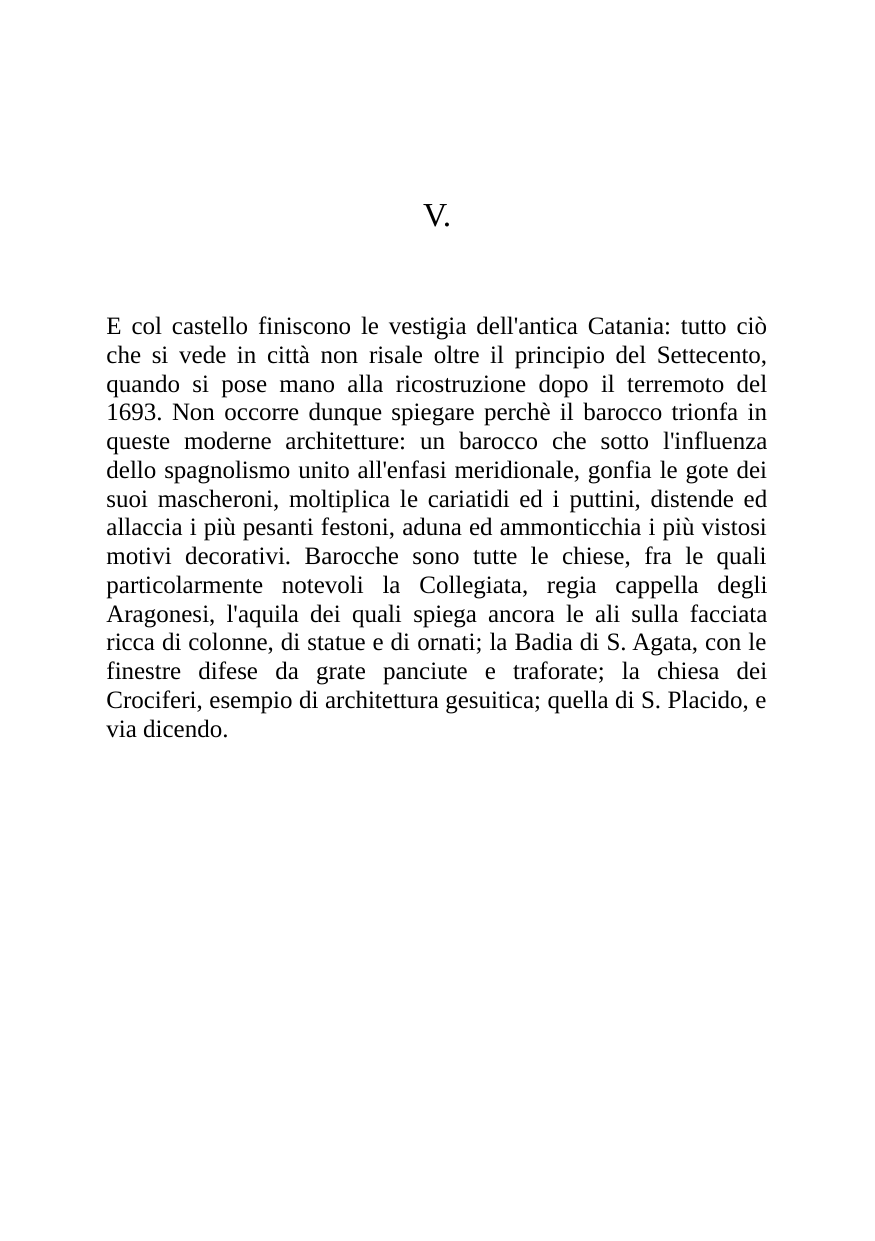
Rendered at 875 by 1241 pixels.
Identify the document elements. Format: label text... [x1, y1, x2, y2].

text E col castello finiscono le vestigia dell'antica Catania: tutto ciò che si vede in città non risale oltre il principio del Settecento, quando si pose mano alla ricostruzione dopo il terremoto del 1693. Non occorre dunque spiegare perchè il barocco trionfa in queste moderne architetture: un barocco che sotto l'influenza dello spagnolismo unito all'enfasi meridionale, gonfia le gote dei suoi mascheroni, moltiplica le cariatidi ed i puttini, distende ed allaccia i più pesanti festoni, aduna ed ammonticchia i più vistosi motivi decorativi. Barocche sono tutte le chiese, fra le quali particolarmente notevoli la Collegiata, regia cappella degli Aragonesi, l'aquila dei quali spiega ancora le ali sulla facciata ricca di colonne, di statue e di ornati; la Badia di S. Agata, con le finestre difese da grate panciute e traforate; la chiesa dei Crociferi, esempio di architettura gesuitica; quella di S. Placido, e via dicendo. [106, 311, 768, 742]
subtitle V. [106, 195, 768, 233]
